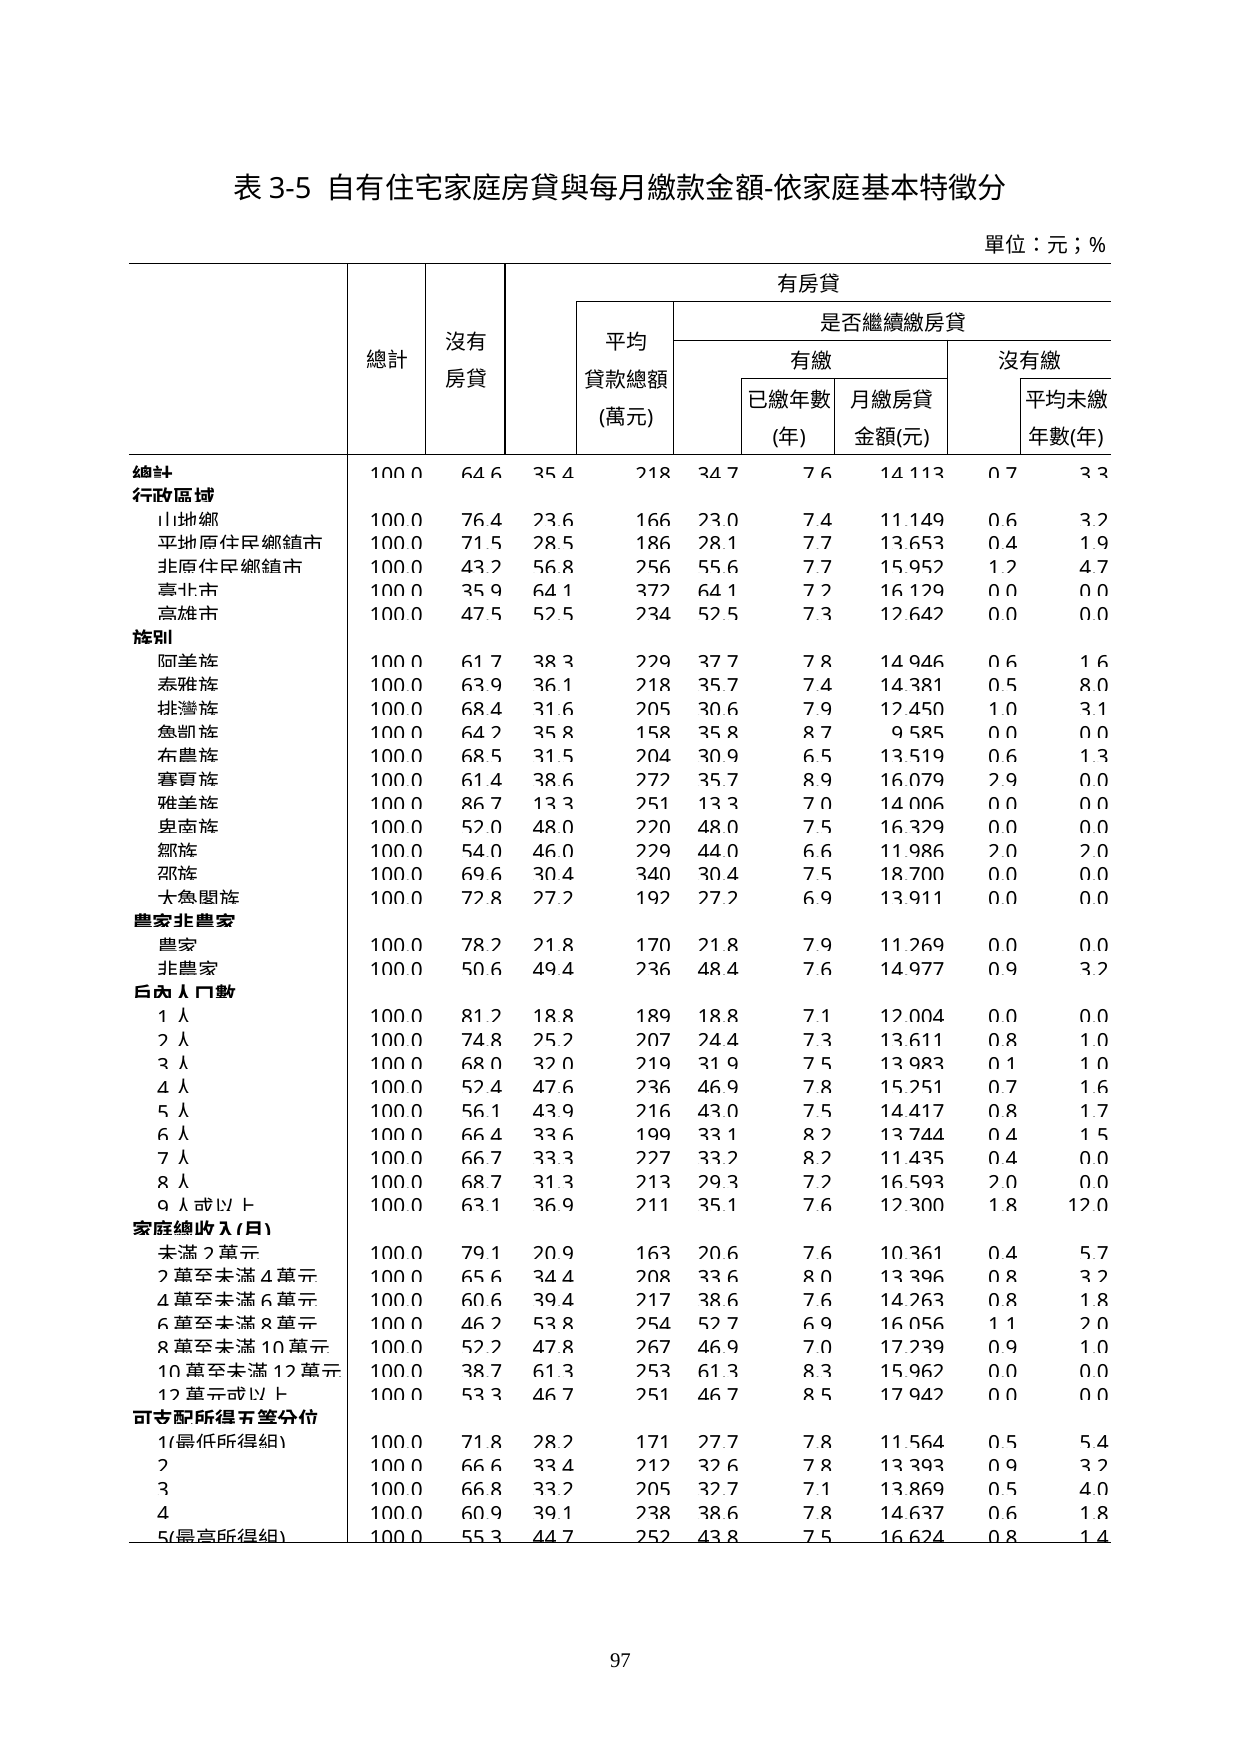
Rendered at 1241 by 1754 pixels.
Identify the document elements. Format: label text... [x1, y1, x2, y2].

table_cell 7.6 [741, 1282, 835, 1305]
table_cell 總計 [129, 455, 347, 478]
table_cell 38.7 [425, 1353, 505, 1376]
table_cell 家庭總收入(月) [129, 1211, 347, 1234]
table_cell 1.2 [947, 549, 1020, 572]
table_cell 100.0 [348, 1518, 425, 1542]
table_cell [947, 974, 1020, 998]
table_cell 100.0 [348, 1164, 425, 1187]
table_cell 100.0 [348, 667, 425, 691]
table_cell 100.0 [348, 1235, 425, 1258]
table_cell 未滿2萬元 [129, 1235, 347, 1258]
table_cell 37.7 [674, 643, 741, 667]
table_cell 0.0 [1020, 1376, 1111, 1400]
table_cell [674, 1400, 741, 1424]
table_cell 7.6 [741, 1187, 835, 1211]
table_cell 12,450 [835, 691, 947, 714]
table_cell [1020, 1211, 1111, 1234]
table_cell 13.3 [505, 785, 577, 809]
table_cell [425, 1400, 505, 1424]
table_cell 8.5 [741, 1376, 835, 1400]
table_cell [348, 1400, 425, 1424]
table_cell 44.0 [674, 833, 741, 856]
table_cell [835, 1211, 947, 1234]
table_cell [505, 478, 577, 501]
table_cell 0.0 [947, 880, 1020, 903]
table_cell 7.8 [741, 643, 835, 667]
table_cell 3人 [129, 1045, 347, 1069]
table_cell 49.4 [505, 951, 577, 974]
table_cell 33.4 [505, 1447, 577, 1471]
table_cell [577, 620, 674, 643]
table_cell 13,519 [835, 738, 947, 762]
table_cell 100.0 [348, 1495, 425, 1518]
table_cell [741, 904, 835, 927]
table_cell 253 [577, 1353, 674, 1376]
table_cell 13,983 [835, 1045, 947, 1069]
table_cell [674, 1211, 741, 1234]
table_cell [1020, 620, 1111, 643]
table_cell 1.3 [1020, 738, 1111, 762]
table_cell 8.7 [741, 714, 835, 738]
table_cell 199 [577, 1116, 674, 1140]
table_cell 賽夏族 [129, 762, 347, 785]
table_cell 13,869 [835, 1471, 947, 1494]
table_cell 38.3 [505, 643, 577, 667]
table_cell 251 [577, 1376, 674, 1400]
table_cell [348, 974, 425, 998]
table_cell 18,700 [835, 856, 947, 880]
table_cell 47.5 [425, 596, 505, 620]
table_cell 0.0 [1020, 880, 1111, 903]
table_cell 0.6 [947, 1495, 1020, 1518]
table_cell 族別 [129, 620, 347, 643]
table_cell 13,744 [835, 1116, 947, 1140]
table_cell 排灣族 [129, 691, 347, 714]
table_cell 14,006 [835, 785, 947, 809]
table_cell [1020, 1400, 1111, 1424]
table_cell 太魯閣族 [129, 880, 347, 903]
table_cell 211 [577, 1187, 674, 1211]
table_cell 100.0 [348, 762, 425, 785]
table_cell 205 [577, 691, 674, 714]
table_cell 35.4 [505, 455, 577, 478]
table_cell 47.8 [505, 1329, 577, 1353]
table_cell [741, 1211, 835, 1234]
table_cell 35.9 [425, 573, 505, 596]
table_cell 0.0 [947, 1376, 1020, 1400]
table_cell 205 [577, 1471, 674, 1494]
table_cell 100.0 [348, 785, 425, 809]
table_cell 53.8 [505, 1305, 577, 1329]
table_cell 66.7 [425, 1140, 505, 1163]
table_cell [348, 478, 425, 501]
table_cell 372 [577, 573, 674, 596]
table_cell 0.0 [1020, 1353, 1111, 1376]
table_cell 8.2 [741, 1116, 835, 1140]
table_cell 0.0 [1020, 1164, 1111, 1187]
table_cell 7.1 [741, 1471, 835, 1494]
table_cell 16,129 [835, 573, 947, 596]
table_cell 13,653 [835, 525, 947, 549]
table_cell 7.8 [741, 1069, 835, 1093]
table_cell [425, 1211, 505, 1234]
table_cell 71.5 [425, 525, 505, 549]
table_cell [947, 478, 1020, 501]
table_cell 9,585 [835, 714, 947, 738]
table_cell 23.0 [674, 501, 741, 525]
table_cell 1.1 [947, 1305, 1020, 1329]
table_cell 0.5 [947, 667, 1020, 691]
table_cell 9人或以上 [129, 1187, 347, 1211]
table_cell 33.6 [505, 1116, 577, 1140]
table_cell 15,251 [835, 1069, 947, 1093]
table_cell 8人 [129, 1164, 347, 1187]
table_cell 61.3 [674, 1353, 741, 1376]
table_cell 56.8 [505, 549, 577, 572]
table_cell 100.0 [348, 1045, 425, 1069]
table_cell 36.1 [505, 667, 577, 691]
table_cell 32.0 [505, 1045, 577, 1069]
table_cell 平均未繳年數(年) [1021, 379, 1111, 454]
table_cell 27.7 [674, 1424, 741, 1447]
table_cell [741, 478, 835, 501]
table_cell 14,381 [835, 667, 947, 691]
table_cell 0.0 [1020, 714, 1111, 738]
table_cell [741, 974, 835, 998]
table_cell 166 [577, 501, 674, 525]
table_cell 52.5 [505, 596, 577, 620]
table_cell 0.5 [947, 1471, 1020, 1494]
table_cell [835, 904, 947, 927]
table_cell [674, 478, 741, 501]
table_cell [674, 378, 741, 454]
table_cell 11,149 [835, 501, 947, 525]
table_cell 86.7 [425, 785, 505, 809]
table_cell 192 [577, 880, 674, 903]
table_cell 12,004 [835, 998, 947, 1022]
table_cell 219 [577, 1045, 674, 1069]
table_cell 100.0 [348, 455, 425, 478]
table_cell [577, 904, 674, 927]
table_cell 36.9 [505, 1187, 577, 1211]
table_cell 12.0 [1020, 1187, 1111, 1211]
table_cell 14,977 [835, 951, 947, 974]
table_cell 29.3 [674, 1164, 741, 1187]
table_cell [835, 1400, 947, 1424]
table_cell 256 [577, 549, 674, 572]
table_cell 0.8 [947, 1022, 1020, 1045]
table_cell 0.6 [947, 501, 1020, 525]
table_cell 55.6 [674, 549, 741, 572]
table_cell 0.0 [947, 809, 1020, 832]
table_cell 100.0 [348, 691, 425, 714]
table_cell 0.0 [1020, 927, 1111, 951]
table_cell 18.8 [505, 998, 577, 1022]
table_cell 1.6 [1020, 643, 1111, 667]
table_cell 7人 [129, 1140, 347, 1163]
table_cell 8萬至未滿10萬元 [129, 1329, 347, 1353]
table_cell 可支配所得五等分位 [129, 1400, 347, 1424]
table_cell [947, 904, 1020, 927]
table_cell [425, 620, 505, 643]
table_cell 217 [577, 1282, 674, 1305]
table_cell 227 [577, 1140, 674, 1163]
table_cell 23.6 [505, 501, 577, 525]
table_cell 43.8 [674, 1518, 741, 1542]
table_cell 72.8 [425, 880, 505, 903]
table_cell 31.6 [505, 691, 577, 714]
table_cell 100.0 [348, 1022, 425, 1045]
table_cell 臺北市 [129, 573, 347, 596]
table_cell 78.2 [425, 927, 505, 951]
table_cell 7.6 [741, 951, 835, 974]
table_cell 2.0 [947, 833, 1020, 856]
table_cell 52.5 [674, 596, 741, 620]
table_cell 1.0 [1020, 1045, 1111, 1069]
table_cell 14,417 [835, 1093, 947, 1116]
table_cell 有繳 [674, 341, 947, 378]
table_cell 100.0 [348, 643, 425, 667]
table_cell 0.9 [947, 1329, 1020, 1353]
table_cell [505, 620, 577, 643]
table_cell 100.0 [348, 833, 425, 856]
table_cell 63.9 [425, 667, 505, 691]
table_cell 0.0 [1020, 762, 1111, 785]
table_cell 38.6 [674, 1495, 741, 1518]
table_cell 234 [577, 596, 674, 620]
table_cell 66.8 [425, 1471, 505, 1494]
table_cell 254 [577, 1305, 674, 1329]
table_cell 13,611 [835, 1022, 947, 1045]
table_cell 0.9 [947, 1447, 1020, 1471]
table_cell 32.6 [674, 1447, 741, 1471]
table_cell 月繳房貸 金額(元) [835, 379, 947, 454]
table_cell 1.0 [947, 691, 1020, 714]
table_cell 220 [577, 809, 674, 832]
table_cell 3.2 [1020, 1447, 1111, 1471]
table_cell 7.5 [741, 856, 835, 880]
table_cell 11,435 [835, 1140, 947, 1163]
table_cell 35.7 [674, 762, 741, 785]
table_cell 38.6 [674, 1282, 741, 1305]
table_cell 43.9 [505, 1093, 577, 1116]
table_cell 布農族 [129, 738, 347, 762]
table_cell 7.3 [741, 596, 835, 620]
table_cell 7.7 [741, 525, 835, 549]
table_cell 21.8 [674, 927, 741, 951]
table_cell [674, 620, 741, 643]
table_cell 7.8 [741, 1495, 835, 1518]
table_cell 39.4 [505, 1282, 577, 1305]
table_cell 行政區域 [129, 478, 347, 501]
table_cell 0.4 [947, 1140, 1020, 1163]
table_header [129, 264, 347, 454]
table_cell 7.8 [741, 1447, 835, 1471]
table_cell 12,300 [835, 1187, 947, 1211]
table_cell 56.1 [425, 1093, 505, 1116]
table_cell 66.6 [425, 1447, 505, 1471]
table_cell 4人 [129, 1069, 347, 1093]
table_cell 0.7 [947, 455, 1020, 478]
table_header 有房貸 [506, 264, 1111, 301]
table_cell 10,361 [835, 1235, 947, 1258]
table_cell 平均 貸款總額 (萬元) [577, 302, 673, 454]
table_cell [577, 1211, 674, 1234]
table_cell 0.9 [947, 951, 1020, 974]
table_cell 100.0 [348, 951, 425, 974]
table_cell 0.0 [947, 856, 1020, 880]
table_cell 0.0 [947, 573, 1020, 596]
table_cell 6.6 [741, 833, 835, 856]
table_cell 1.4 [1020, 1518, 1111, 1542]
table_cell 100.0 [348, 1187, 425, 1211]
table_cell 0.0 [1020, 998, 1111, 1022]
table_cell 2萬至未滿4萬元 [129, 1258, 347, 1282]
table_cell 0.0 [1020, 785, 1111, 809]
table_cell 31.3 [505, 1164, 577, 1187]
table_cell 2.0 [1020, 833, 1111, 856]
table_cell 0.8 [947, 1518, 1020, 1542]
table_cell 0.0 [1020, 809, 1111, 832]
table_cell 8.3 [741, 1353, 835, 1376]
table_cell 31.9 [674, 1045, 741, 1069]
table_cell 0.5 [947, 1424, 1020, 1447]
table_cell 27.2 [674, 880, 741, 903]
table_cell 100.0 [348, 525, 425, 549]
table_cell 非農家 [129, 951, 347, 974]
table_cell 0.0 [1020, 596, 1111, 620]
table_cell [505, 974, 577, 998]
table_cell 100.0 [348, 1093, 425, 1116]
table_cell 74.8 [425, 1022, 505, 1045]
table_cell 34.7 [674, 455, 741, 478]
table_cell 218 [577, 455, 674, 478]
table_cell 229 [577, 833, 674, 856]
table_cell [674, 974, 741, 998]
table_cell [348, 904, 425, 927]
table_cell 35.8 [505, 714, 577, 738]
table_cell [505, 1211, 577, 1234]
table_cell 1人 [129, 998, 347, 1022]
table_cell 農家非農家 [129, 904, 347, 927]
table_cell 69.6 [425, 856, 505, 880]
table_cell 186 [577, 525, 674, 549]
table_cell 7.5 [741, 1093, 835, 1116]
table_cell 1.8 [1020, 1282, 1111, 1305]
table_cell 3.2 [1020, 501, 1111, 525]
table_cell 0.0 [947, 998, 1020, 1022]
table_cell 13.3 [674, 785, 741, 809]
table_cell 61.7 [425, 643, 505, 667]
table_cell 7.9 [741, 927, 835, 951]
table_cell 已繳年數 (年) [742, 379, 834, 454]
table_cell [577, 478, 674, 501]
table_cell 30.6 [674, 691, 741, 714]
table_cell 100.0 [348, 880, 425, 903]
table_cell 340 [577, 856, 674, 880]
table_cell [577, 1400, 674, 1424]
table_cell 64.1 [505, 573, 577, 596]
table_cell 32.7 [674, 1471, 741, 1494]
table_cell 0.6 [947, 643, 1020, 667]
table_cell 2 [129, 1447, 347, 1471]
table_cell 236 [577, 1069, 674, 1093]
table_cell 14,637 [835, 1495, 947, 1518]
table_cell 6萬至未滿8萬元 [129, 1305, 347, 1329]
table_cell 35.8 [674, 714, 741, 738]
table_cell 8.0 [1020, 667, 1111, 691]
table_cell 238 [577, 1495, 674, 1518]
table_cell 33.2 [674, 1140, 741, 1163]
table_cell 2.0 [1020, 1305, 1111, 1329]
table_cell 55.3 [425, 1518, 505, 1542]
table_cell 20.9 [505, 1235, 577, 1258]
table_cell 33.3 [505, 1140, 577, 1163]
table_cell 0.8 [947, 1282, 1020, 1305]
table_cell 53.3 [425, 1376, 505, 1400]
table_cell 1.9 [1020, 525, 1111, 549]
table_cell 2人 [129, 1022, 347, 1045]
table_cell 252 [577, 1518, 674, 1542]
table_cell 100.0 [348, 549, 425, 572]
table_cell [425, 974, 505, 998]
table_cell 雅美族 [129, 785, 347, 809]
table_cell 158 [577, 714, 674, 738]
table_cell 0.0 [1020, 573, 1111, 596]
table_cell 15,952 [835, 549, 947, 572]
table_cell [1020, 974, 1111, 998]
table_cell 30.4 [674, 856, 741, 880]
table_cell 28.2 [505, 1424, 577, 1447]
table_cell 17,239 [835, 1329, 947, 1353]
table_cell 28.1 [674, 525, 741, 549]
table_cell 52.7 [674, 1305, 741, 1329]
table_cell 5.7 [1020, 1235, 1111, 1258]
table_cell 27.2 [505, 880, 577, 903]
table_cell 100.0 [348, 1305, 425, 1329]
text 表3-5 自有住宅家庭房貸與每月繳款金額-依家庭基本特徵分 [187, 150, 1053, 225]
table_cell 1.6 [1020, 1069, 1111, 1093]
table_cell 60.9 [425, 1495, 505, 1518]
table_cell 7.5 [741, 1518, 835, 1542]
table_cell 1(最低所得組) [129, 1424, 347, 1447]
table_cell 0.1 [947, 1045, 1020, 1069]
table_cell 7.8 [741, 1424, 835, 1447]
table_cell 68.5 [425, 738, 505, 762]
table_cell 16,079 [835, 762, 947, 785]
table_cell 7.5 [741, 809, 835, 832]
table_cell 6人 [129, 1116, 347, 1140]
table_cell 34.4 [505, 1258, 577, 1282]
table_cell 14,263 [835, 1282, 947, 1305]
table_cell [505, 904, 577, 927]
table_cell 100.0 [348, 1282, 425, 1305]
table_cell 52.2 [425, 1329, 505, 1353]
table_cell 7.0 [741, 1329, 835, 1353]
table_cell 31.5 [505, 738, 577, 762]
table_cell 1.0 [1020, 1329, 1111, 1353]
table_cell 13,393 [835, 1447, 947, 1471]
table_cell 100.0 [348, 738, 425, 762]
table_cell 0.0 [1020, 856, 1111, 880]
table_cell 68.0 [425, 1045, 505, 1069]
table_cell 14,946 [835, 643, 947, 667]
table_cell 30.9 [674, 738, 741, 762]
table_cell 7.2 [741, 573, 835, 596]
table_cell 100.0 [348, 596, 425, 620]
table_cell 鄒族 [129, 833, 347, 856]
table_cell 3 [129, 1471, 347, 1494]
table_cell 48.0 [505, 809, 577, 832]
table_cell 15,962 [835, 1353, 947, 1376]
table_cell [835, 478, 947, 501]
table_cell 33.2 [505, 1471, 577, 1494]
table_cell 100.0 [348, 809, 425, 832]
table_cell 100.0 [348, 927, 425, 951]
table_cell [947, 1211, 1020, 1234]
table_cell 4 [129, 1495, 347, 1518]
table_cell 50.6 [425, 951, 505, 974]
table_cell 11,986 [835, 833, 947, 856]
table_cell 8.2 [741, 1140, 835, 1163]
table_cell 卑南族 [129, 809, 347, 832]
table_cell 0.7 [947, 1069, 1020, 1093]
table_cell 0.0 [947, 714, 1020, 738]
table_cell 38.6 [505, 762, 577, 785]
table_cell 208 [577, 1258, 674, 1282]
table_header 總計 [348, 264, 425, 454]
table_cell 66.4 [425, 1116, 505, 1140]
table_cell 8.9 [741, 762, 835, 785]
table_cell [947, 620, 1020, 643]
table_cell 63.1 [425, 1187, 505, 1211]
table_cell 163 [577, 1235, 674, 1258]
table_cell 6.9 [741, 880, 835, 903]
table_cell 64.1 [674, 573, 741, 596]
table_cell 1.0 [1020, 1022, 1111, 1045]
table_cell 46.2 [425, 1305, 505, 1329]
table_cell [674, 904, 741, 927]
table_cell 13,911 [835, 880, 947, 903]
table_cell 16,329 [835, 809, 947, 832]
table_cell 5.4 [1020, 1424, 1111, 1447]
table_cell [835, 620, 947, 643]
table_cell 0.6 [947, 738, 1020, 762]
table_cell 0.4 [947, 1235, 1020, 1258]
table_cell 216 [577, 1093, 674, 1116]
table_cell 76.4 [425, 501, 505, 525]
table_cell 4.0 [1020, 1471, 1111, 1494]
table_cell 100.0 [348, 1424, 425, 1447]
table_cell 46.7 [505, 1376, 577, 1400]
table_cell [741, 1400, 835, 1424]
table_cell 44.7 [505, 1518, 577, 1542]
table_cell 0.0 [947, 927, 1020, 951]
table_cell [835, 974, 947, 998]
table_cell 100.0 [348, 1116, 425, 1140]
table_cell 30.4 [505, 856, 577, 880]
table_cell 12,642 [835, 596, 947, 620]
table_cell 7.4 [741, 667, 835, 691]
table_cell 100.0 [348, 998, 425, 1022]
table_cell 100.0 [348, 1258, 425, 1282]
table_cell 4.7 [1020, 549, 1111, 572]
table_cell 204 [577, 738, 674, 762]
table_cell 7.1 [741, 998, 835, 1022]
table_cell 46.0 [505, 833, 577, 856]
table_cell 100.0 [348, 714, 425, 738]
table_cell 33.1 [674, 1116, 741, 1140]
table_cell 68.7 [425, 1164, 505, 1187]
table_cell 3.2 [1020, 1258, 1111, 1282]
table_cell 7.6 [741, 455, 835, 478]
table_cell 0.0 [1020, 1140, 1111, 1163]
table_cell [948, 378, 1020, 454]
table_cell [425, 904, 505, 927]
table_cell 6.9 [741, 1305, 835, 1329]
table_cell 高雄市 [129, 596, 347, 620]
table_cell 泰雅族 [129, 667, 347, 691]
table_cell 61.4 [425, 762, 505, 785]
table_cell 236 [577, 951, 674, 974]
table_cell 207 [577, 1022, 674, 1045]
table_cell 189 [577, 998, 674, 1022]
table_header 沒有 房貸 [426, 264, 504, 454]
table_cell 0.0 [947, 596, 1020, 620]
table_cell 24.4 [674, 1022, 741, 1045]
table_cell 12萬元或以上 [129, 1376, 347, 1400]
table_cell 0.8 [947, 1093, 1020, 1116]
table_cell 251 [577, 785, 674, 809]
table_cell 52.4 [425, 1069, 505, 1093]
table_cell 81.2 [425, 998, 505, 1022]
table_cell 非原住民鄉鎮市 [129, 549, 347, 572]
table_cell 47.6 [505, 1069, 577, 1093]
table_cell 5人 [129, 1093, 347, 1116]
table_cell 213 [577, 1164, 674, 1187]
table_cell 100.0 [348, 573, 425, 596]
table_cell 100.0 [348, 1069, 425, 1093]
table_cell 0.0 [947, 1353, 1020, 1376]
table_cell 7.6 [741, 1235, 835, 1258]
table_cell 100.0 [348, 1353, 425, 1376]
table_cell 0.4 [947, 1116, 1020, 1140]
table_cell 1.5 [1020, 1116, 1111, 1140]
table_cell 3.3 [1020, 455, 1111, 478]
table_cell 3.1 [1020, 691, 1111, 714]
table_cell 39.1 [505, 1495, 577, 1518]
table_cell 3.2 [1020, 951, 1111, 974]
table_cell 6.5 [741, 738, 835, 762]
table_cell 1.7 [1020, 1093, 1111, 1116]
table_cell 0.0 [947, 785, 1020, 809]
table_cell 64.2 [425, 714, 505, 738]
table_cell [506, 301, 576, 454]
table_cell 11,564 [835, 1424, 947, 1447]
table_cell 14,113 [835, 455, 947, 478]
table_cell 100.0 [348, 501, 425, 525]
table_cell 60.6 [425, 1282, 505, 1305]
table_cell [1020, 904, 1111, 927]
table_cell 邵族 [129, 856, 347, 880]
table_cell 2.9 [947, 762, 1020, 785]
table_cell 46.7 [674, 1376, 741, 1400]
table_cell 43.0 [674, 1093, 741, 1116]
table_cell 28.5 [505, 525, 577, 549]
table_cell 33.6 [674, 1258, 741, 1282]
table_cell 212 [577, 1447, 674, 1471]
table_cell 100.0 [348, 1376, 425, 1400]
table_cell [505, 1400, 577, 1424]
table_cell 48.4 [674, 951, 741, 974]
table_cell 35.1 [674, 1187, 741, 1211]
text 單位：元；% [187, 225, 1106, 262]
table_cell [1020, 478, 1111, 501]
table_cell 沒有繳 [948, 341, 1111, 378]
table_cell 18.8 [674, 998, 741, 1022]
table_cell 7.5 [741, 1045, 835, 1069]
table_cell 5(最高所得組) [129, 1518, 347, 1542]
table_cell 68.4 [425, 691, 505, 714]
table_cell [577, 974, 674, 998]
table_cell 35.7 [674, 667, 741, 691]
table_cell [348, 620, 425, 643]
table_cell 0.4 [947, 525, 1020, 549]
table_cell 21.8 [505, 927, 577, 951]
table_cell 16,593 [835, 1164, 947, 1187]
table_cell 46.9 [674, 1329, 741, 1353]
table_cell 戶內人口數 [129, 974, 347, 998]
table_cell 7.2 [741, 1164, 835, 1187]
table_cell 7.9 [741, 691, 835, 714]
table_cell 山地鄉 [129, 501, 347, 525]
table_cell 0.8 [947, 1258, 1020, 1282]
table_cell 43.2 [425, 549, 505, 572]
table_cell [947, 1400, 1020, 1424]
table_cell 171 [577, 1424, 674, 1447]
table_cell 61.3 [505, 1353, 577, 1376]
table_cell 2.0 [947, 1164, 1020, 1187]
table_cell 1.8 [1020, 1495, 1111, 1518]
table_cell 是否繼續繳房貸 [674, 302, 1111, 339]
table_cell 100.0 [348, 1329, 425, 1353]
table_cell 16,056 [835, 1305, 947, 1329]
table_cell 65.6 [425, 1258, 505, 1282]
table_cell 267 [577, 1329, 674, 1353]
table_cell 71.8 [425, 1424, 505, 1447]
table_cell 1.8 [947, 1187, 1020, 1211]
table_cell [741, 620, 835, 643]
table_cell 229 [577, 643, 674, 667]
table_cell 平地原住民鄉鎮市 [129, 525, 347, 549]
table_cell [348, 1211, 425, 1234]
table_cell 52.0 [425, 809, 505, 832]
table_cell 7.7 [741, 549, 835, 572]
table_cell 13,396 [835, 1258, 947, 1282]
table_cell 農家 [129, 927, 347, 951]
table_cell 4萬至未滿6萬元 [129, 1282, 347, 1305]
table_cell 7.4 [741, 501, 835, 525]
table_cell 64.6 [425, 455, 505, 478]
table_cell 218 [577, 667, 674, 691]
table_cell 100.0 [348, 1471, 425, 1494]
table_cell 46.9 [674, 1069, 741, 1093]
table_cell [425, 478, 505, 501]
table_cell 25.2 [505, 1022, 577, 1045]
table_cell 10萬至未滿12萬元 [129, 1353, 347, 1376]
table_cell 11,269 [835, 927, 947, 951]
table_cell 54.0 [425, 833, 505, 856]
table_cell 48.0 [674, 809, 741, 832]
table_cell 100.0 [348, 1140, 425, 1163]
table_cell 272 [577, 762, 674, 785]
table_cell 魯凱族 [129, 714, 347, 738]
table_cell 100.0 [348, 1447, 425, 1471]
table_cell 阿美族 [129, 643, 347, 667]
table_cell 8.0 [741, 1258, 835, 1282]
table_cell 17,942 [835, 1376, 947, 1400]
table_cell 79.1 [425, 1235, 505, 1258]
table_cell 7.3 [741, 1022, 835, 1045]
table_cell 100.0 [348, 856, 425, 880]
table_cell 7.0 [741, 785, 835, 809]
table_cell 20.6 [674, 1235, 741, 1258]
table_cell 170 [577, 927, 674, 951]
table_cell 16,624 [835, 1518, 947, 1542]
